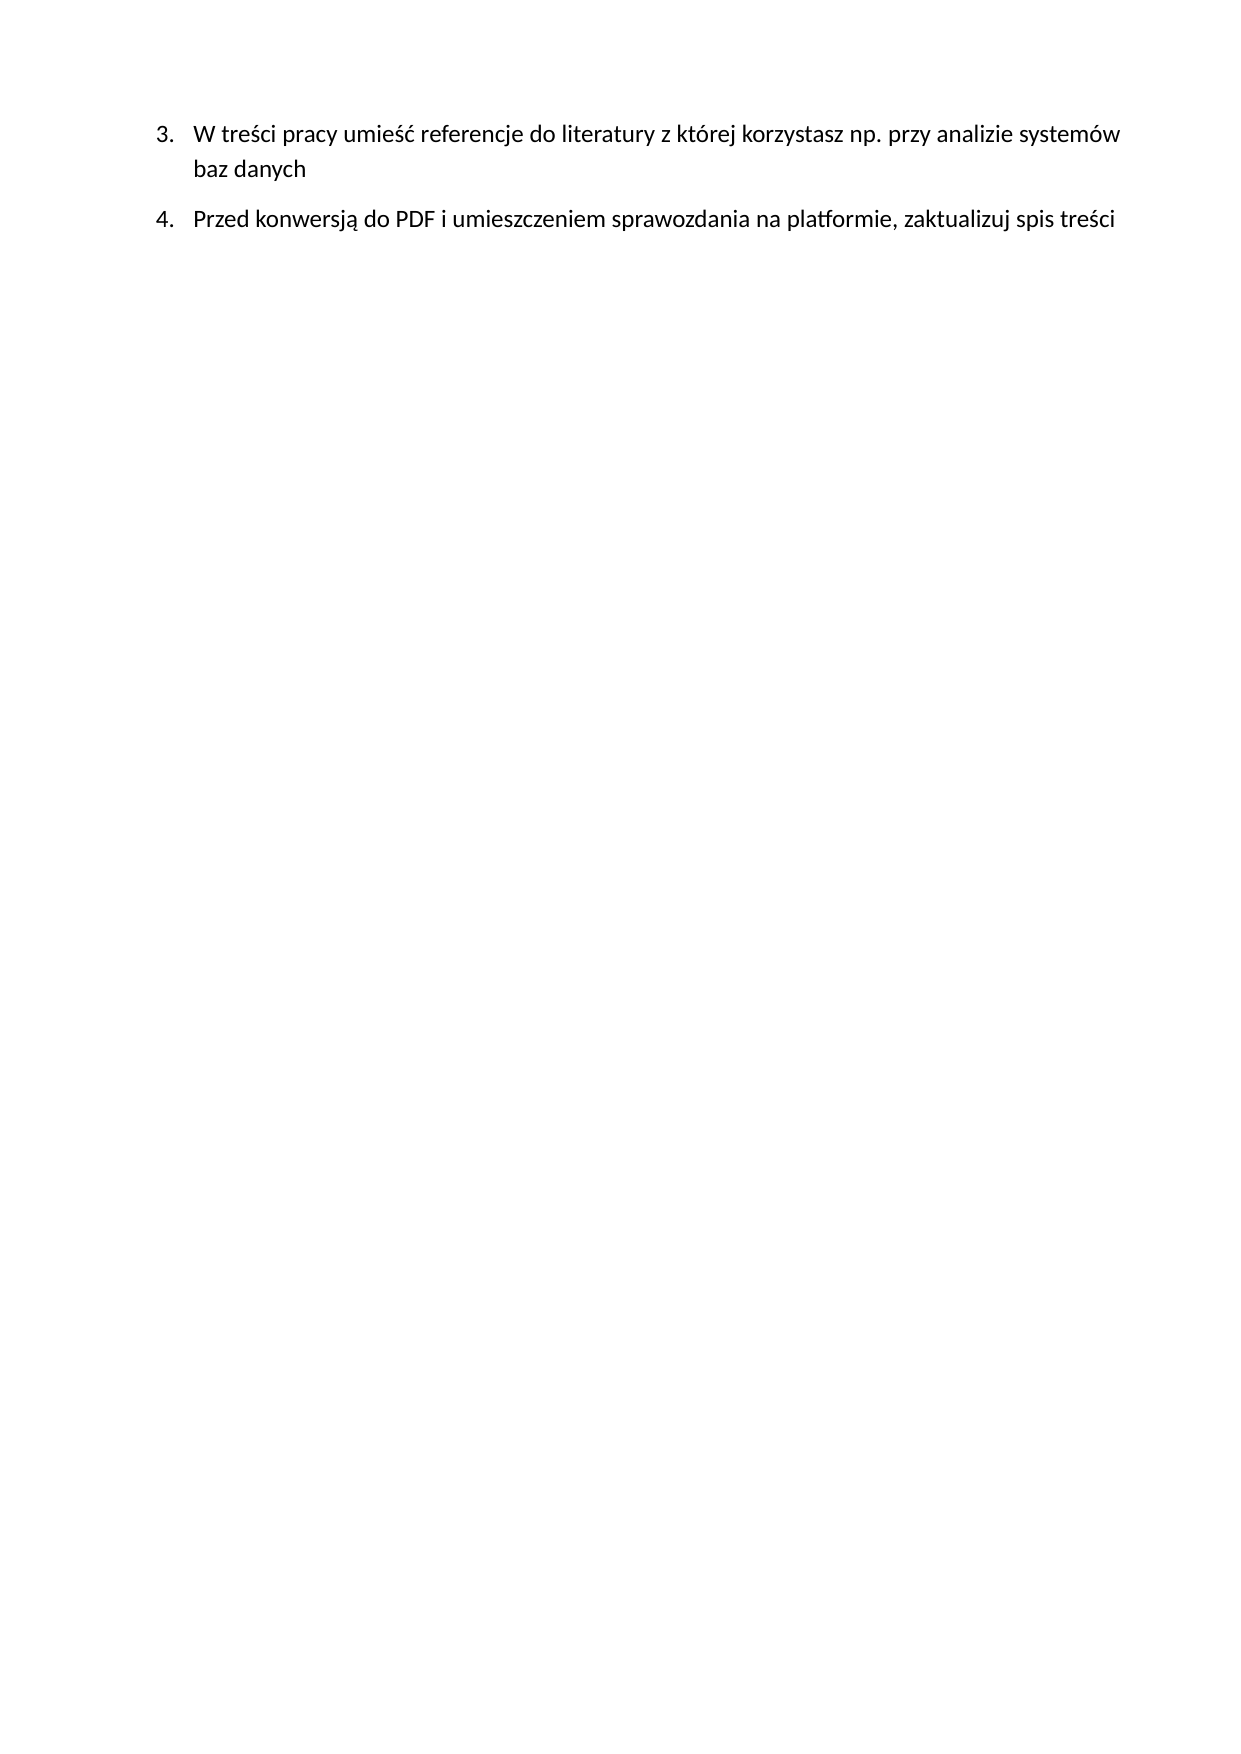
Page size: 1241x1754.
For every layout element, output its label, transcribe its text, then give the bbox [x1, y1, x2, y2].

list W treści pracy umieść referencje do literatury z której korzystasz np. przy analizie systemów baz danych [156, 118, 1122, 184]
list Przed konwersją do PDF i umieszczeniem sprawozdania na platformie, zaktualizuj spis treści [156, 203, 1122, 233]
